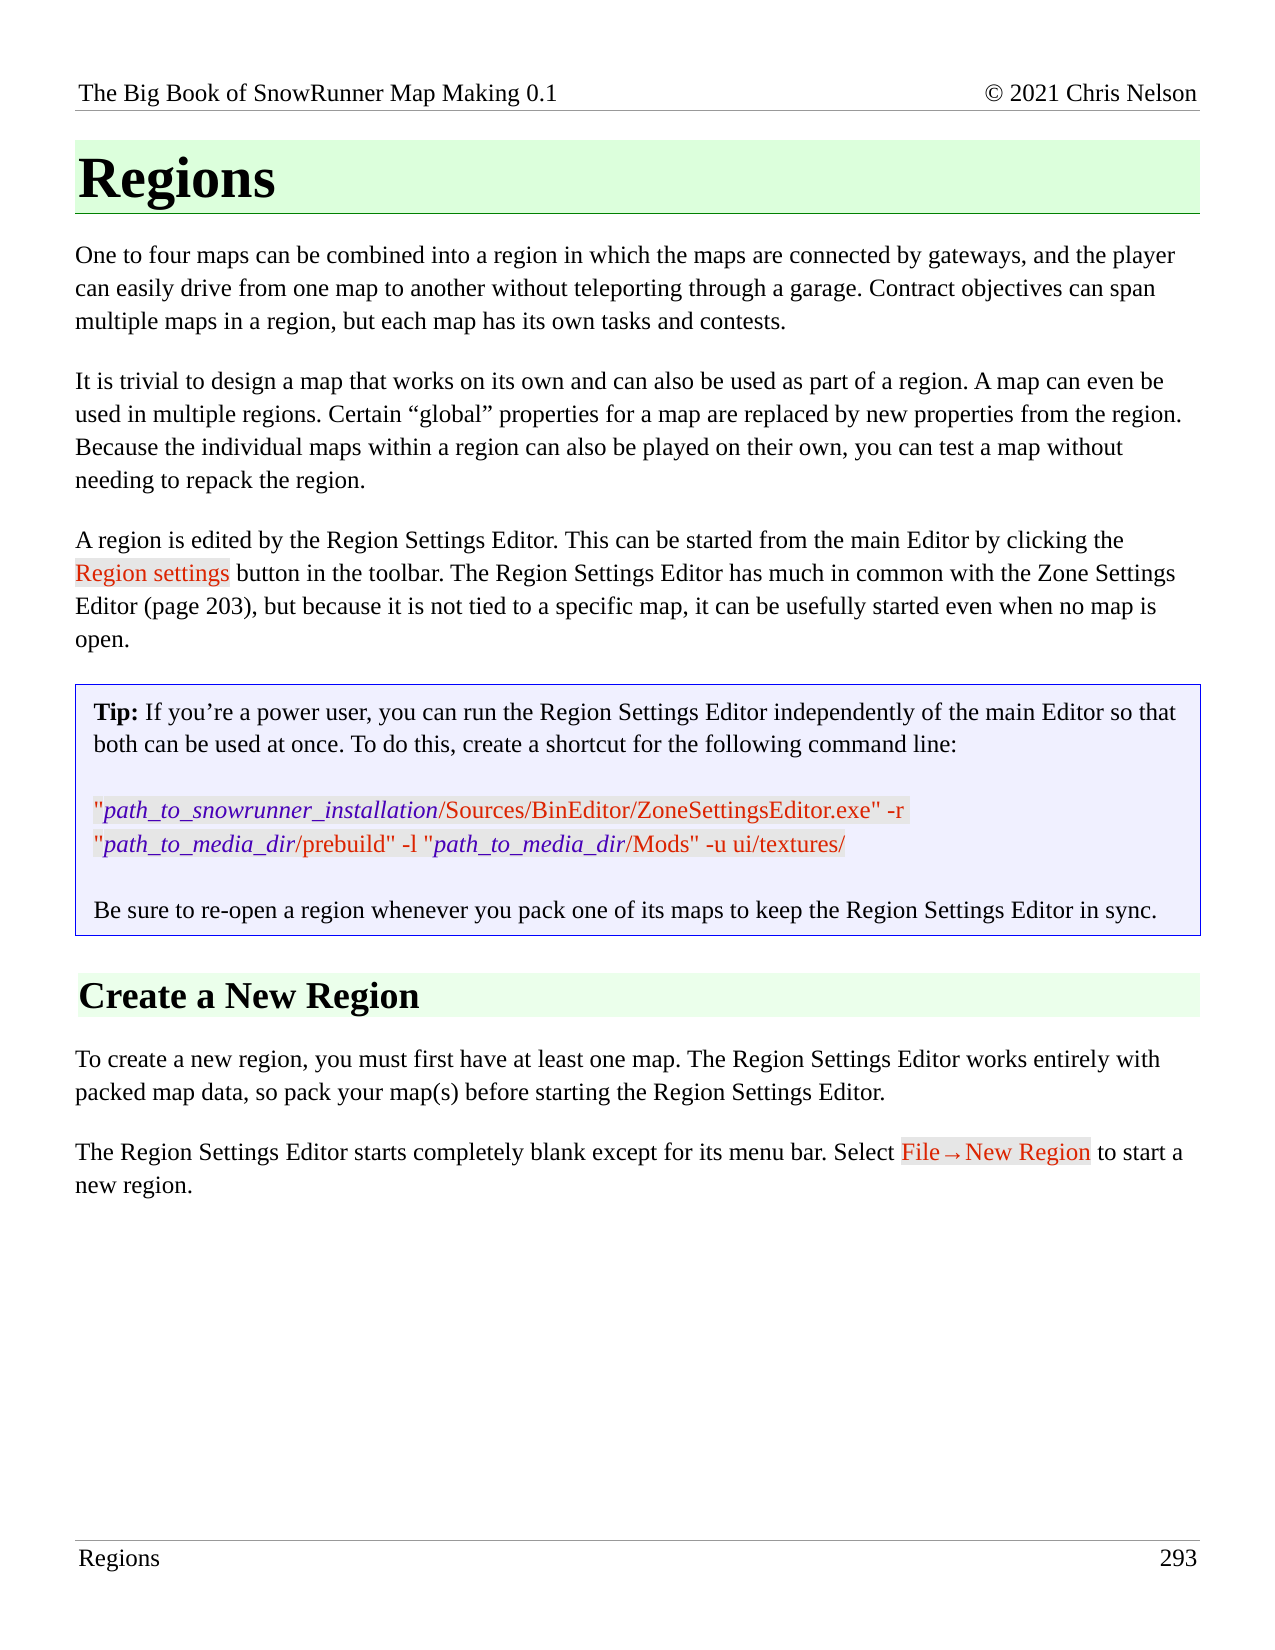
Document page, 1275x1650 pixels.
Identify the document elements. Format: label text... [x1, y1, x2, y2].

text It is trivial to design a map that works on its own and can also be used as part of a region. A map can even be used in multiple regions. Certain “global” properties for a map are replaced by new properties from the region. Because the individual maps within a region can also be played on their own, you can test a map without needing to repack the region. [75, 366, 1200, 494]
text The Region Settings Editor starts completely blank except for its menu bar. Select File→New Region to start a new region. [75, 1137, 1200, 1198]
text One to four maps can be combined into a region in which the maps are connected by gateways, and the player can easily drive from one map to another without teleporting through a garage. Contract objectives can span multiple maps in a region, but each map has its own tasks and contests. [75, 240, 1200, 335]
subtitle Regions [75, 140, 1200, 213]
text A region is edited by the Region Settings Editor. This can be started from the main Editor by clicking the Region settings button in the toolbar. The Region Settings Editor has much in common with the Zone Settings Editor (page 203), but because it is not tied to a specific map, it can be usefully started even when no map is open. [75, 525, 1200, 653]
text To create a new region, you must first have at least one map. The Region Settings Editor works entirely with packed map data, so pack your map(s) before starting the Region Settings Editor. [75, 1044, 1200, 1105]
list If you’re a power user, you can run the Region Settings Editor independently of the main Editor so that both can be used at once. To do this, create a shortcut for the following command line: "path_to_snowrunner_installation/Sources/BinEditor/ZoneSettingsEditor.exe" -r "path_to_media_dir/prebuild" -l "path_to_media_dir/Mods" -u ui/textures/ Be sure to re-open a region whenever you pack one of its maps to keep the Region Settings Editor in sync. [76, 685, 1200, 935]
subtitle Create a New Region [78, 973, 1200, 1017]
